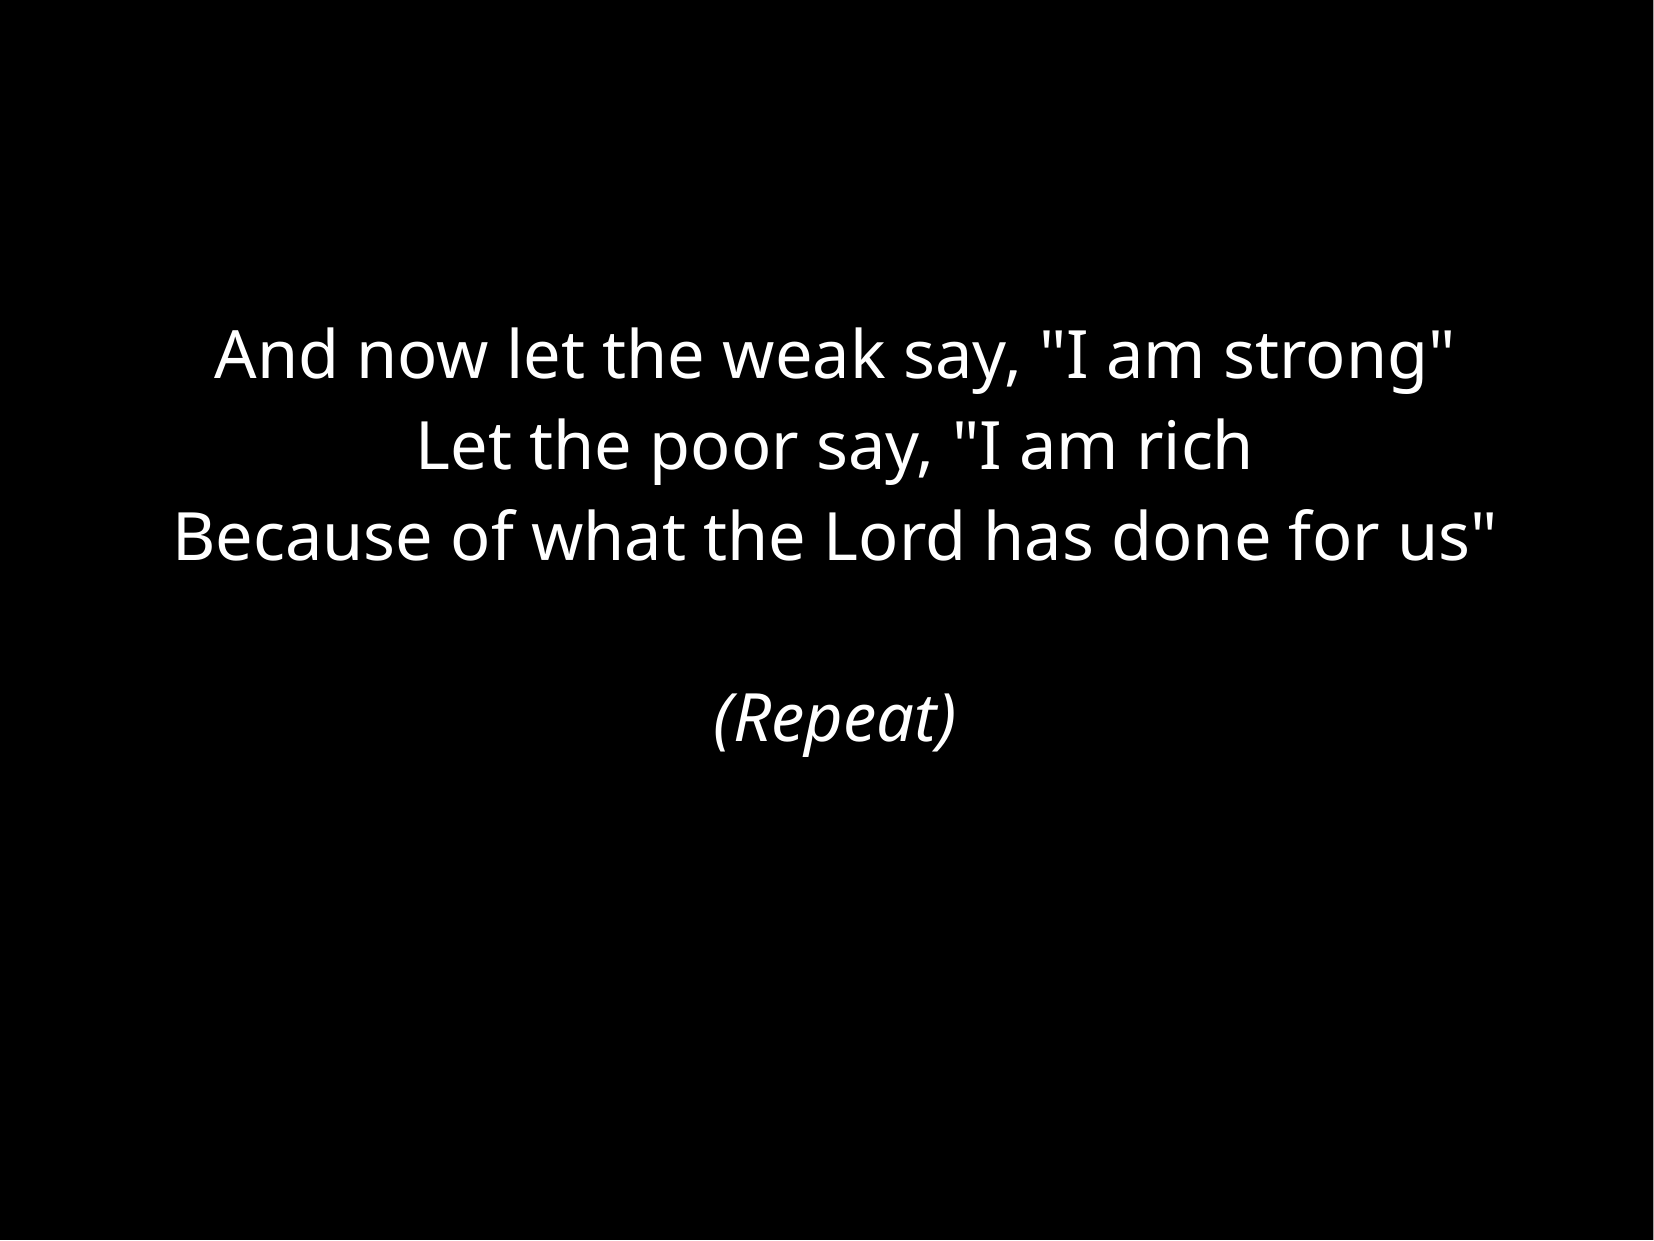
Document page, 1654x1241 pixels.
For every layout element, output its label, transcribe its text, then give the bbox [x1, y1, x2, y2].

list And now let the weak say, "I am strong" Let the poor say, "I am rich Because of what the Lord has done for us" (Repeat) [0, 307, 1654, 1027]
